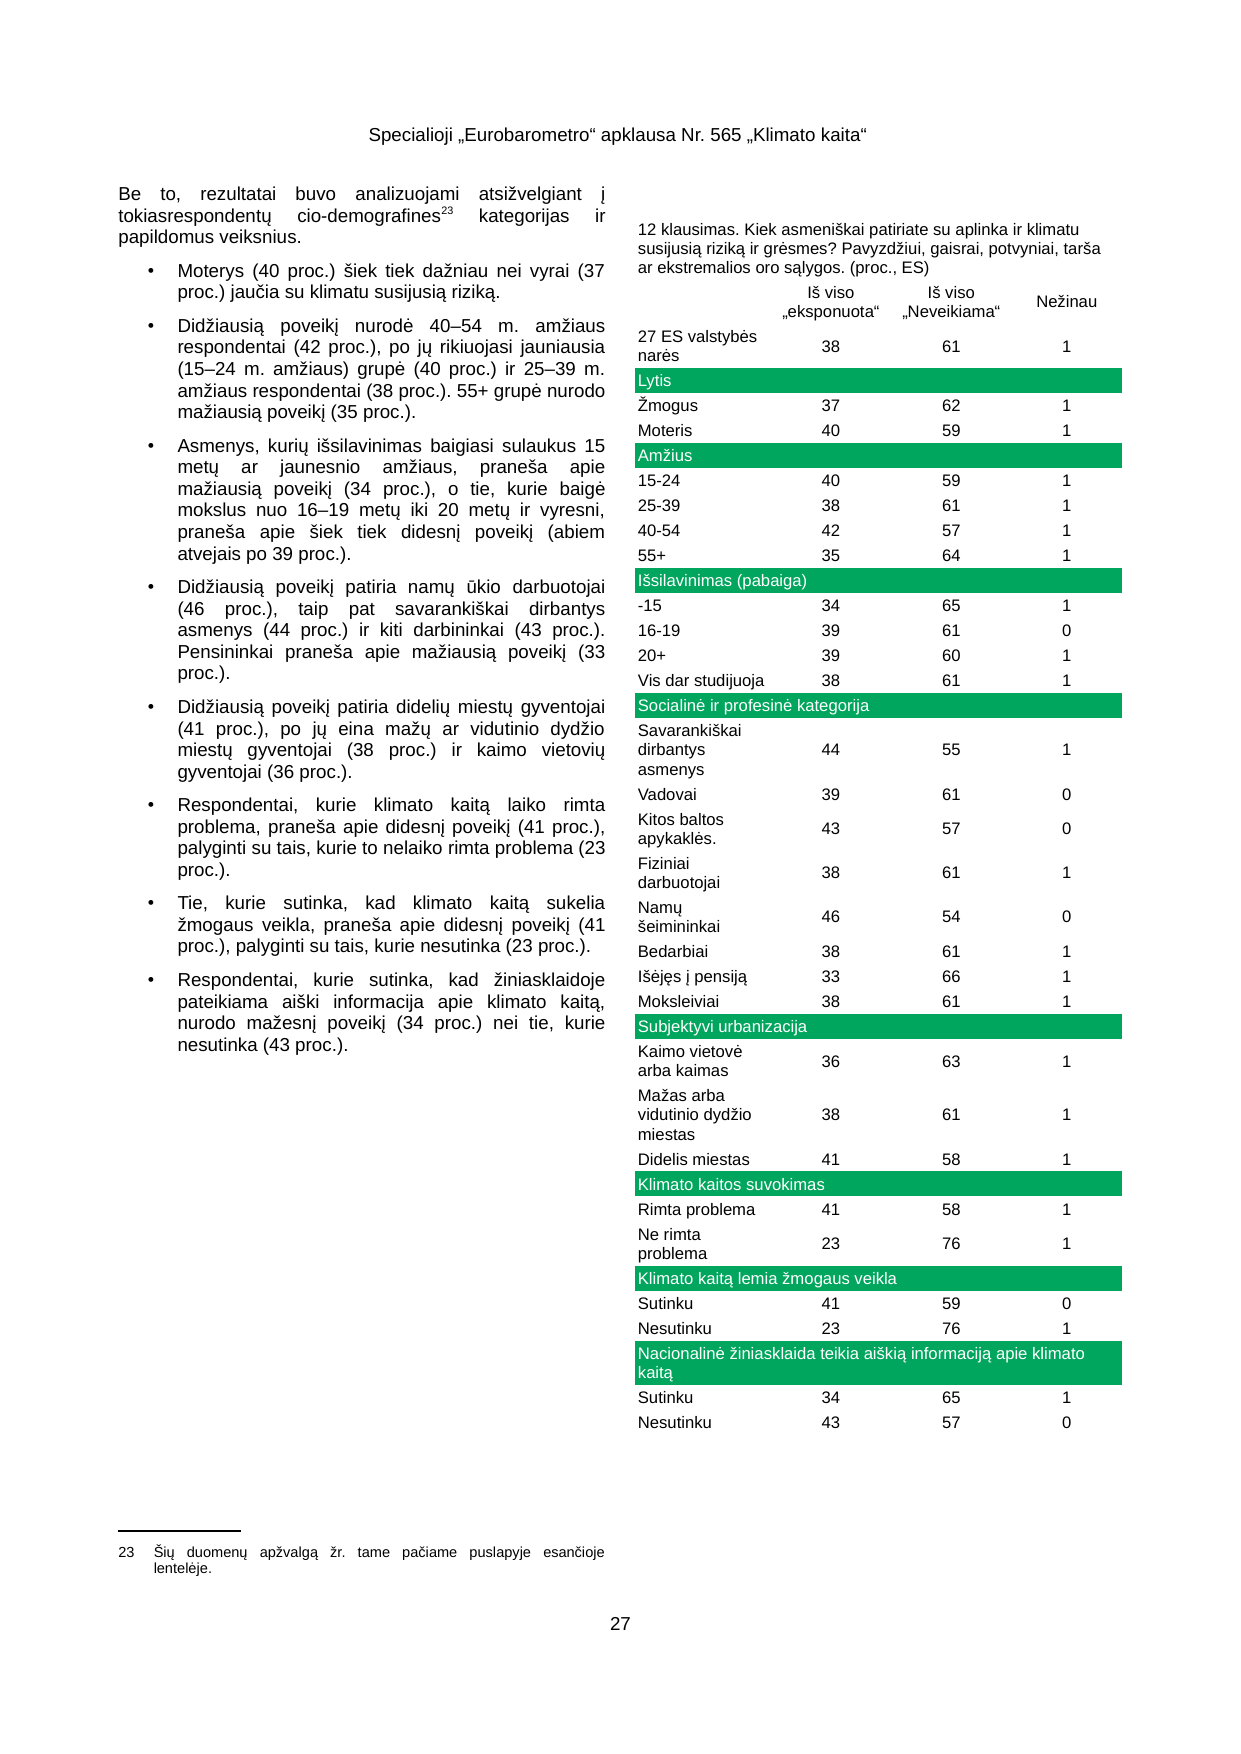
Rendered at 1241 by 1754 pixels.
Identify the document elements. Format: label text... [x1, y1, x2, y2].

table_cell Kitos baltos apykaklės. [635, 806, 770, 851]
table_cell Ne rimta problema [635, 1221, 770, 1266]
table_cell 1 [1011, 1221, 1122, 1266]
table_cell Moksleiviai [635, 989, 770, 1014]
table_cell Iš viso „Neveikiama“ [891, 280, 1011, 324]
table_cell 38 [770, 851, 891, 895]
table_cell 1 [1011, 593, 1122, 618]
table_cell Nežinau [1011, 280, 1122, 324]
list Tie, kurie sutinka, kad klimato kaitą sukelia žmogaus veikla, praneša apie didesnį poveikį (41 proc.), palyginti su tais, kurie nesutinka (23 proc.). [148, 892, 605, 957]
table_cell 40-54 [635, 518, 770, 543]
table_cell 60 [891, 643, 1011, 668]
table_cell [635, 280, 770, 324]
table_cell Nesutinku [635, 1316, 770, 1341]
table_cell Nacionalinė žiniasklaida teikia aiškią informaciją apie klimato kaitą [635, 1341, 1122, 1385]
table_cell 39 [770, 781, 891, 806]
table_cell 61 [891, 493, 1011, 518]
table_cell 27 ES valstybės narės [635, 324, 770, 368]
table_cell 42 [770, 518, 891, 543]
table_cell 1 [1011, 718, 1122, 781]
text Be to, rezultatai buvo analizuojami atsižvelgiant į tokiasrespondentų cio-demografines kategorijas ir papildomus veiksnius. [118, 183, 605, 248]
table_cell 1 [1011, 393, 1122, 418]
table_cell 58 [891, 1146, 1011, 1171]
table_cell 38 [770, 493, 891, 518]
table_cell 1 [1011, 543, 1122, 568]
table_cell 61 [891, 989, 1011, 1014]
table_cell 40 [770, 468, 891, 493]
table_cell Sutinku [635, 1291, 770, 1316]
table_cell 61 [891, 618, 1011, 643]
table_cell 15-24 [635, 468, 770, 493]
table_cell 0 [1011, 806, 1122, 851]
table_cell 58 [891, 1196, 1011, 1221]
table_cell 37 [770, 393, 891, 418]
table_cell 41 [770, 1196, 891, 1221]
table_cell Rimta problema [635, 1196, 770, 1221]
table_cell 57 [891, 518, 1011, 543]
table_cell Klimato kaitos suvokimas [635, 1171, 1122, 1196]
table_cell 57 [891, 806, 1011, 851]
table_header 12 klausimas. Kiek asmeniškai patiriate su aplinka ir klimatu susijusią riziką ir grėsmes? Pavyzdžiui, gaisrai, potvyniai, tarša ar ekstremalios oro sąlygos. (proc., ES) [635, 216, 1122, 280]
table_cell 1 [1011, 518, 1122, 543]
table_cell 59 [891, 418, 1011, 443]
table_cell 0 [1011, 618, 1122, 643]
table_cell Bedarbiai [635, 939, 770, 964]
table_cell 76 [891, 1316, 1011, 1341]
table_cell 1 [1011, 989, 1122, 1014]
table_cell Klimato kaitą lemia žmogaus veikla [635, 1266, 1122, 1291]
table_cell 64 [891, 543, 1011, 568]
table_cell 20+ [635, 643, 770, 668]
table_cell 1 [1011, 964, 1122, 989]
table_cell 43 [770, 806, 891, 851]
table_cell Amžius [635, 443, 1122, 468]
list Respondentai, kurie sutinka, kad žiniasklaidoje pateikiama aiški informacija apie klimato kaitą, nurodo mažesnį poveikį (34 proc.) nei tie, kurie nesutinka (43 proc.). [148, 969, 605, 1055]
table_cell 25-39 [635, 493, 770, 518]
table_cell 39 [770, 643, 891, 668]
table_cell 55+ [635, 543, 770, 568]
table_cell 0 [1011, 1291, 1122, 1316]
table_cell Žmogus [635, 393, 770, 418]
table_cell 46 [770, 895, 891, 939]
text Šių duomenų apžvalgą žr. tame pačiame puslapyje esančioje lentelėje. [118, 1543, 605, 1577]
table_cell Moteris [635, 418, 770, 443]
list Respondentai, kurie klimato kaitą laiko rimta problema, praneša apie didesnį poveikį (41 proc.), palyginti su tais, kurie to nelaiko rimta problema (23 proc.). [148, 794, 605, 880]
table_cell Fiziniai darbuotojai [635, 851, 770, 895]
list Didžiausią poveikį patiria namų ūkio darbuotojai (46 proc.), taip pat savarankiškai dirbantys asmenys (44 proc.) ir kiti darbininkai (43 proc.). Pensininkai praneša apie mažiausią poveikį (33 proc.). [148, 576, 605, 684]
table_cell Subjektyvi urbanizacija [635, 1014, 1122, 1039]
table_cell Didelis miestas [635, 1146, 770, 1171]
table_cell 54 [891, 895, 1011, 939]
table_cell 61 [891, 1083, 1011, 1146]
table_cell 1 [1011, 468, 1122, 493]
table_cell Kaimo vietovė arba kaimas [635, 1039, 770, 1083]
table_cell 1 [1011, 1385, 1122, 1410]
table_cell 34 [770, 593, 891, 618]
table_cell 55 [891, 718, 1011, 781]
table_cell 1 [1011, 643, 1122, 668]
table_cell 65 [891, 593, 1011, 618]
table_cell 1 [1011, 939, 1122, 964]
table_cell 61 [891, 851, 1011, 895]
table_cell 1 [1011, 1196, 1122, 1221]
table_cell Išsilavinimas (pabaiga) [635, 568, 1122, 593]
table_cell -15 [635, 593, 770, 618]
table_cell 0 [1011, 1410, 1122, 1435]
table_cell 38 [770, 1083, 891, 1146]
table_cell 76 [891, 1221, 1011, 1266]
table_cell 66 [891, 964, 1011, 989]
table_cell 0 [1011, 895, 1122, 939]
table_cell 41 [770, 1146, 891, 1171]
table_cell 1 [1011, 324, 1122, 368]
table_cell 43 [770, 1410, 891, 1435]
table_cell 38 [770, 324, 891, 368]
table_cell 39 [770, 618, 891, 643]
table_cell 57 [891, 1410, 1011, 1435]
table_cell 1 [1011, 493, 1122, 518]
table_cell Nesutinku [635, 1410, 770, 1435]
table_cell 1 [1011, 1083, 1122, 1146]
table_cell 1 [1011, 418, 1122, 443]
list Didžiausią poveikį patiria didelių miestų gyventojai (41 proc.), po jų eina mažų ar vidutinio dydžio miestų gyventojai (38 proc.) ir kaimo vietovių gyventojai (36 proc.). [148, 696, 605, 782]
list Moterys (40 proc.) šiek tiek dažniau nei vyrai (37 proc.) jaučia su klimatu susijusią riziką. [148, 259, 605, 303]
table_cell 23 [770, 1316, 891, 1341]
table_cell 1 [1011, 1039, 1122, 1083]
table_cell 61 [891, 939, 1011, 964]
table_cell 40 [770, 418, 891, 443]
table_cell 35 [770, 543, 891, 568]
table_cell 1 [1011, 668, 1122, 693]
table_cell 65 [891, 1385, 1011, 1410]
table_cell 41 [770, 1291, 891, 1316]
table_cell Išėjęs į pensiją [635, 964, 770, 989]
table_cell Vadovai [635, 781, 770, 806]
table_cell 61 [891, 781, 1011, 806]
table_cell 44 [770, 718, 891, 781]
table_cell 61 [891, 668, 1011, 693]
table_cell 16-19 [635, 618, 770, 643]
list Didžiausią poveikį nurodė 40–54 m. amžiaus respondentai (42 proc.), po jų rikiuojasi jauniausia (15–24 m. amžiaus) grupė (40 proc.) ir 25–39 m. amžiaus respondentai (38 proc.). 55+ grupė nurodo mažiausią poveikį (35 proc.). [148, 315, 605, 423]
table_cell 1 [1011, 1316, 1122, 1341]
table_cell 61 [891, 324, 1011, 368]
table_cell 59 [891, 468, 1011, 493]
table_cell 62 [891, 393, 1011, 418]
table_cell 0 [1011, 781, 1122, 806]
table_cell Lytis [635, 368, 1122, 393]
table_cell 23 [770, 1221, 891, 1266]
list Asmenys, kurių išsilavinimas baigiasi sulaukus 15 metų ar jaunesnio amžiaus, praneša apie mažiausią poveikį (34 proc.), o tie, kurie baigė mokslus nuo 16–19 metų iki 20 metų ir vyresni, praneša apie šiek tiek didesnį poveikį (abiem atvejais po 39 proc.). [148, 434, 605, 564]
table_cell 59 [891, 1291, 1011, 1316]
table_cell Socialinė ir profesinė kategorija [635, 693, 1122, 718]
table_cell Sutinku [635, 1385, 770, 1410]
table_cell Vis dar studijuoja [635, 668, 770, 693]
table_cell 33 [770, 964, 891, 989]
table_cell Iš viso „eksponuota“ [770, 280, 891, 324]
table_cell 38 [770, 668, 891, 693]
table_cell 38 [770, 939, 891, 964]
table_cell Savarankiškai dirbantys asmenys [635, 718, 770, 781]
table_cell 36 [770, 1039, 891, 1083]
table_cell 38 [770, 989, 891, 1014]
table_cell Namų šeimininkai [635, 895, 770, 939]
table_cell 1 [1011, 1146, 1122, 1171]
table_cell 1 [1011, 851, 1122, 895]
table_cell 34 [770, 1385, 891, 1410]
table_cell 63 [891, 1039, 1011, 1083]
table_cell Mažas arba vidutinio dydžio miestas [635, 1083, 770, 1146]
